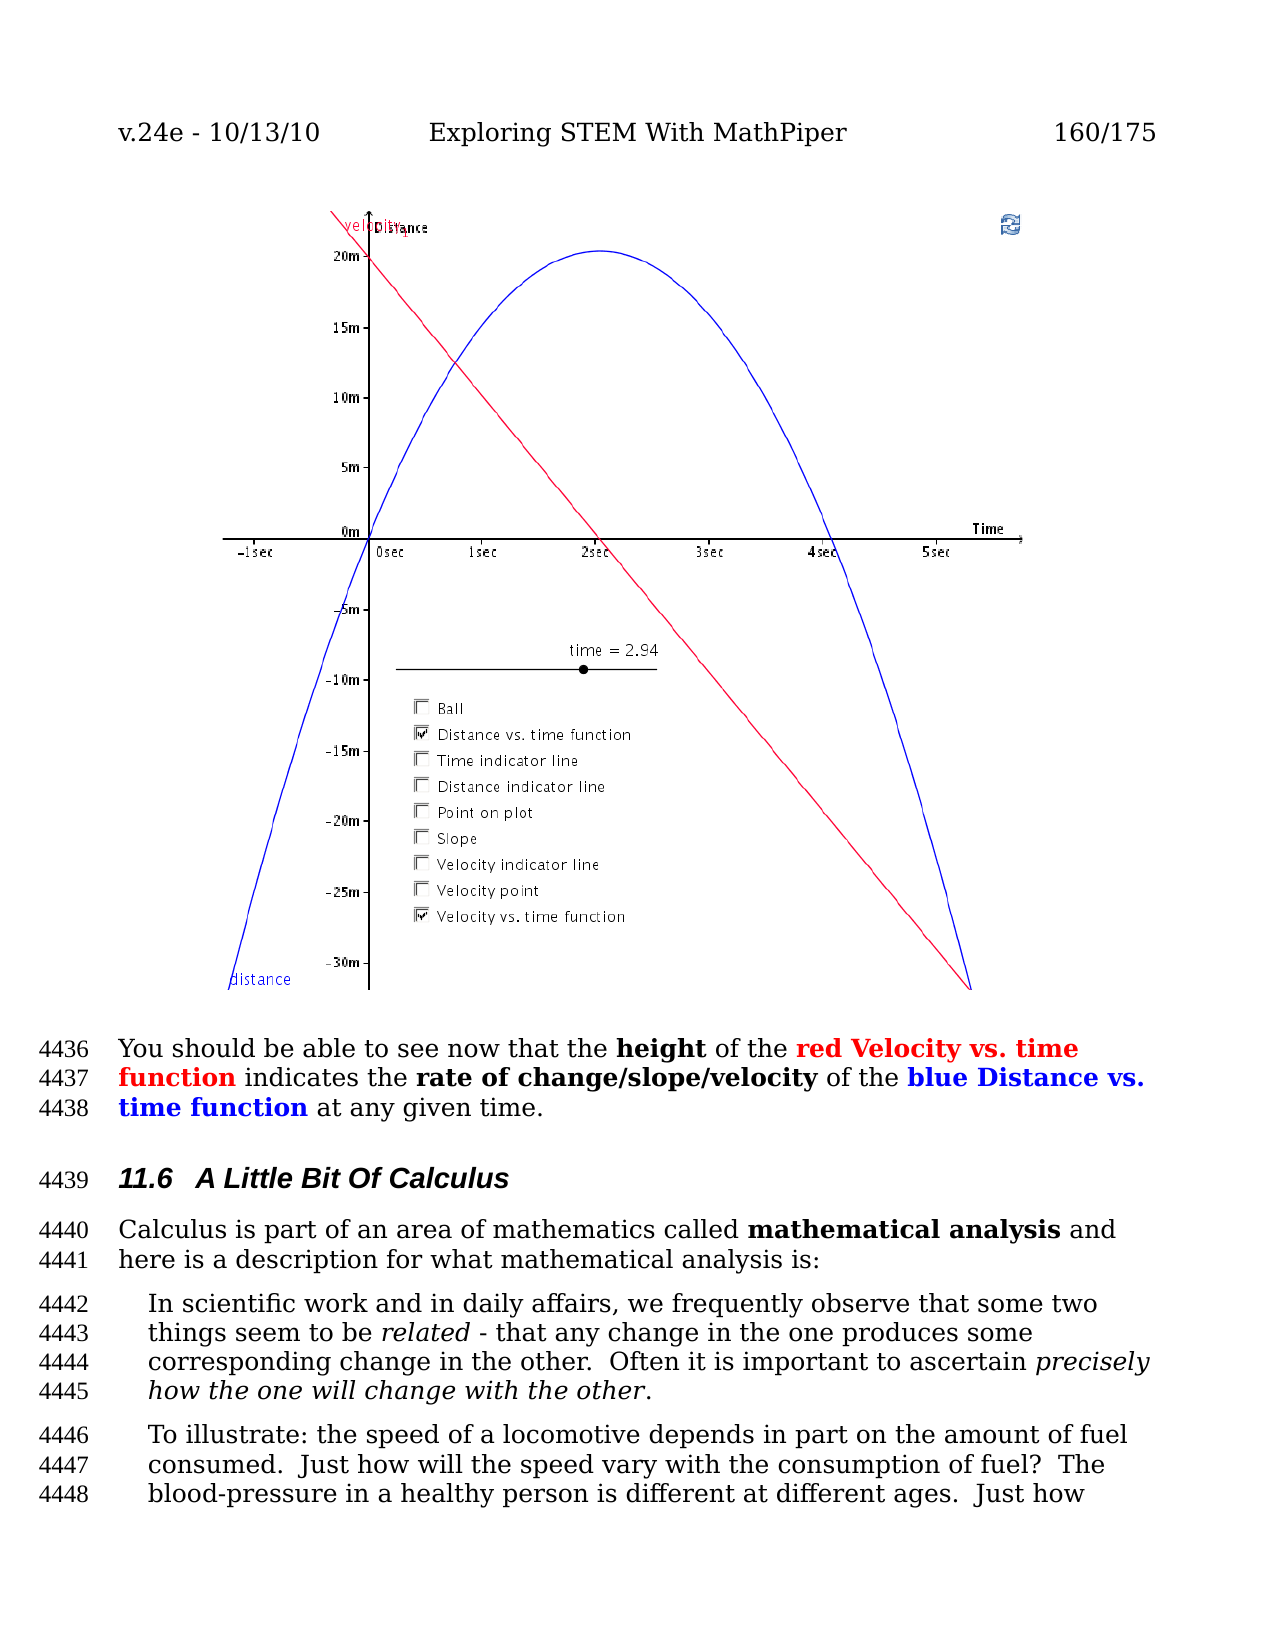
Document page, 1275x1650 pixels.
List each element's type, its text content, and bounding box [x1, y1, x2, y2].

subtitle A Little Bit Of Calculus [118, 1161, 1157, 1194]
text To illustrate: the speed of a locomotive depends in part on the amount of fuel consumed. Just how will the speed vary with the consumption of fuel? The blood-pressure in a healthy person is different at different ages. Just how [148, 1421, 1157, 1508]
text Calculus is part of an area of mathematics called mathematical analysis and here is a description for what mathematical analysis is: [118, 1215, 1157, 1274]
text In scientific work and in daily affairs, we frequently observe that some two things seem to be related - that any change in the one produces some corresponding change in the other. Often it is important to ascertain precisely how the one will change with the other. [148, 1289, 1157, 1406]
picture [222, 211, 1023, 990]
text You should be able to see now that the height of the red Velocity vs. time function indicates the rate of change/slope/velocity of the blue Distance vs. time function at any given time. [118, 1034, 1157, 1122]
